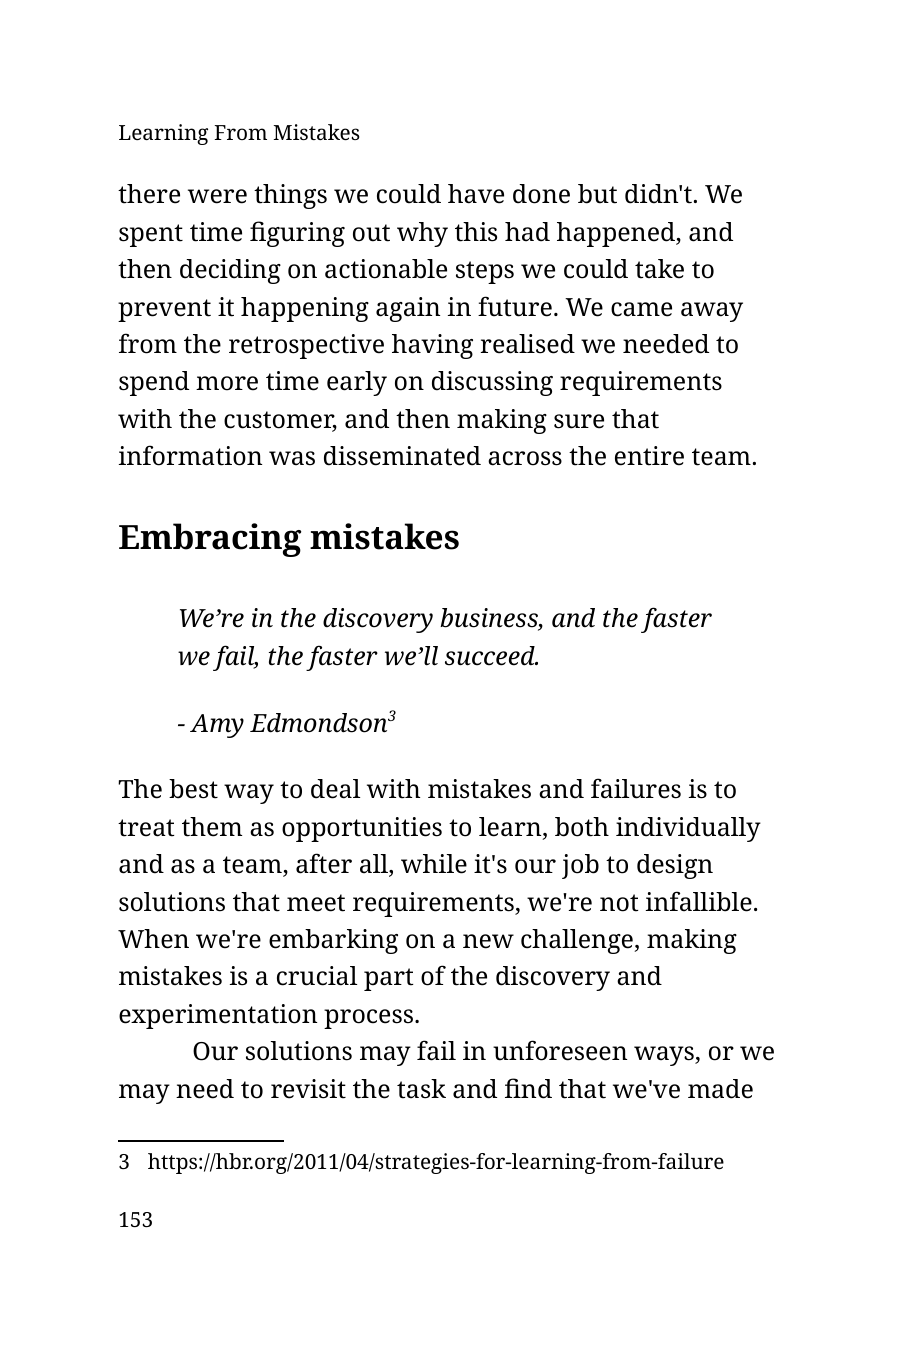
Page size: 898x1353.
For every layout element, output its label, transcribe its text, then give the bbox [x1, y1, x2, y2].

text there were things we could have done but didn't. We spent time figuring out why this had happened, and then deciding on actionable steps we could take to prevent it happening again in future. We came away from the retrospective having realised we needed to spend more time early on discussing requirements with the customer, and then making sure that information was disseminated across the entire team. [118, 177, 779, 473]
text Our solutions may fail in unforeseen ways, or we may need to revisit the task and find that we've made [118, 1034, 779, 1105]
text https://hbr.org/2011/04/strategies-for-learning-from-failure [118, 1147, 779, 1175]
text - Amy Edmondson [177, 705, 720, 739]
subtitle Embracing mistakes [118, 514, 779, 559]
text We’re in the discovery business, and the faster we fail, the faster we’ll succeed. [177, 601, 720, 672]
text The best way to deal with mistakes and failures is to treat them as opportunities to learn, both individually and as a team, after all, while it's our job to design solutions that meet requirements, we're not infallible. When we're embarking on a new challenge, making mistakes is a crucial part of the discovery and experimentation process. [118, 772, 779, 1031]
